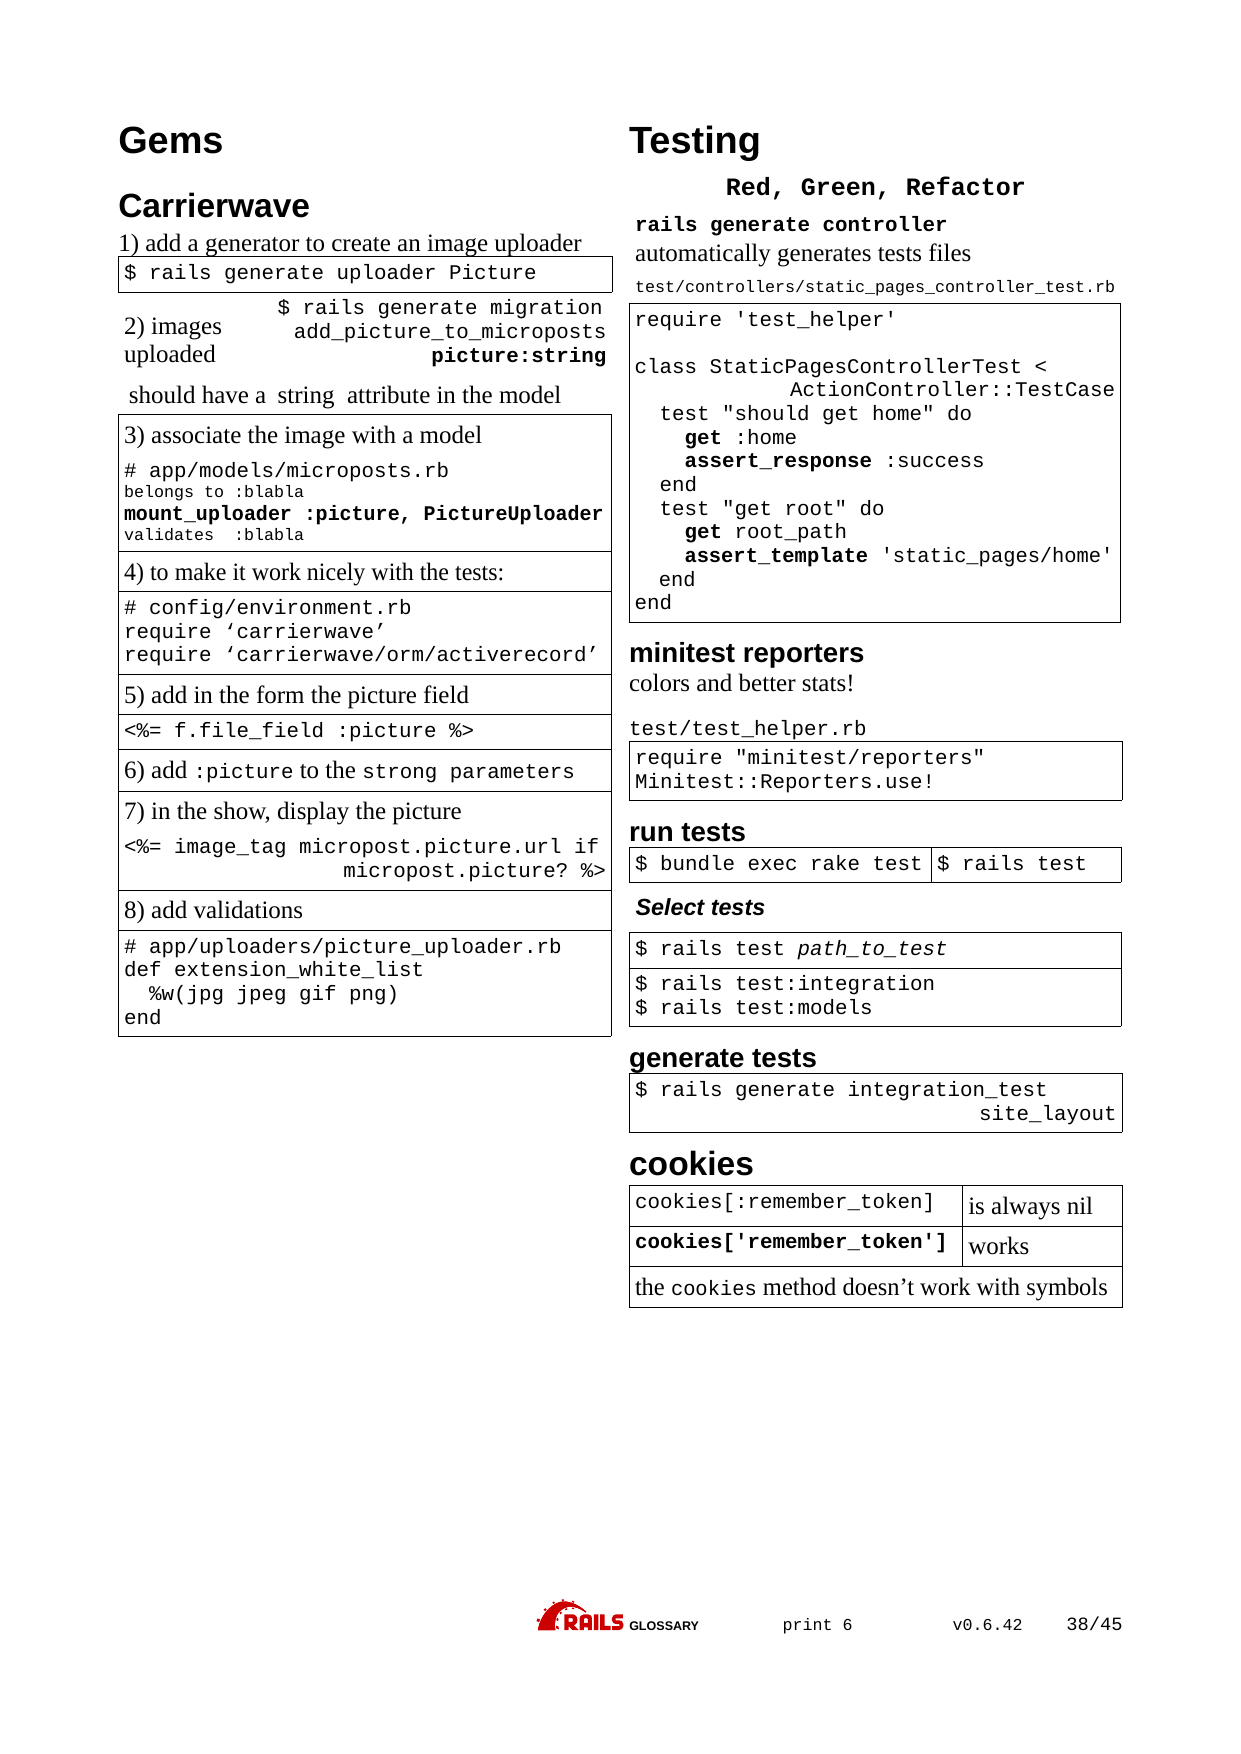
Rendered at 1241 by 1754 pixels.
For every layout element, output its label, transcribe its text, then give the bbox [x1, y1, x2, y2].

subtitle cookies [629, 1144, 1122, 1182]
table_cell # app/models/microposts.rb belongs to :blabla mount_uploader :picture, PictureUploader validates :blabla [119, 455, 611, 551]
table_cell $ rails test path_to_test [630, 933, 1121, 967]
text colors and better stats! [629, 668, 1122, 697]
table_cell cookies['remember_token'] [630, 1227, 962, 1266]
table_header 3) associate the image with a model [119, 415, 611, 454]
table_cell 7) in the show, display the picture [119, 792, 611, 831]
table_header $ rails generate uploader Picture [119, 257, 612, 292]
table_header <%= f.file_field :picture %> [119, 715, 611, 749]
table_cell 5) add in the form the picture field [119, 675, 611, 714]
table_header $ rails generate integration_test site_layout [630, 1074, 1122, 1132]
text Red, Green, Refactor [629, 174, 1122, 203]
table_cell test/controllers/static_pages_controller_test.rb [629, 273, 1122, 303]
table_cell 2) images uploaded [118, 293, 272, 374]
table_cell should have a [118, 374, 272, 414]
subtitle minitest reporters [629, 637, 1122, 668]
table_cell works [963, 1227, 1122, 1266]
table_header rails generate controller automatically generates tests files [629, 203, 992, 272]
table_cell 8) add validations [119, 891, 611, 930]
table_header $ bundle exec rake test [630, 848, 931, 882]
table_cell <%= image_tag micropost.picture.url if micropost.picture? %> [119, 831, 611, 889]
table_header [992, 203, 1122, 272]
table_cell $ rails test:integration $ rails test:models [630, 969, 1121, 1026]
table_header is always nil [963, 1186, 1122, 1226]
table_cell the cookies method doesn’t work with symbols [630, 1267, 1122, 1307]
subtitle Gems [118, 118, 611, 162]
table_cell 6) add :picture to the strong parameters [119, 750, 611, 791]
table_header cookies[:remember_token] [630, 1186, 962, 1226]
table_header require "minitest/reporters" Minitest::Reporters.use! [630, 742, 1122, 800]
text test/test_helper.rb [629, 717, 1122, 741]
subtitle Carrierwave [118, 186, 611, 225]
table_cell 4) to make it work nicely with the tests: [119, 552, 611, 591]
table_cell # app/uploaders/picture_uploader.rb def extension_white_list %w(jpg jpeg gif png) end [119, 931, 611, 1036]
table_cell string attribute in the model [272, 374, 612, 414]
text 1) add a generator to create an image uploader [118, 228, 611, 256]
subtitle run tests [629, 815, 1122, 847]
table_header $ rails test [932, 848, 1121, 882]
subtitle Testing [629, 118, 1122, 162]
table_header # config/environment.rb require ‘carrierwave’ require ‘carrierwave/orm/activerecord’ [119, 592, 611, 674]
table_cell Select tests [629, 883, 1121, 932]
table_cell $ rails generate migration add_picture_to_microposts picture:string [272, 293, 612, 374]
subtitle generate tests [629, 1041, 1122, 1073]
table_header require 'test_helper' class StaticPagesControllerTest < ActionController::TestCase test "should get home" do get :home assert_response :success end test "get root" do get root_path assert_template 'static_pages/home' end end [630, 304, 1120, 622]
